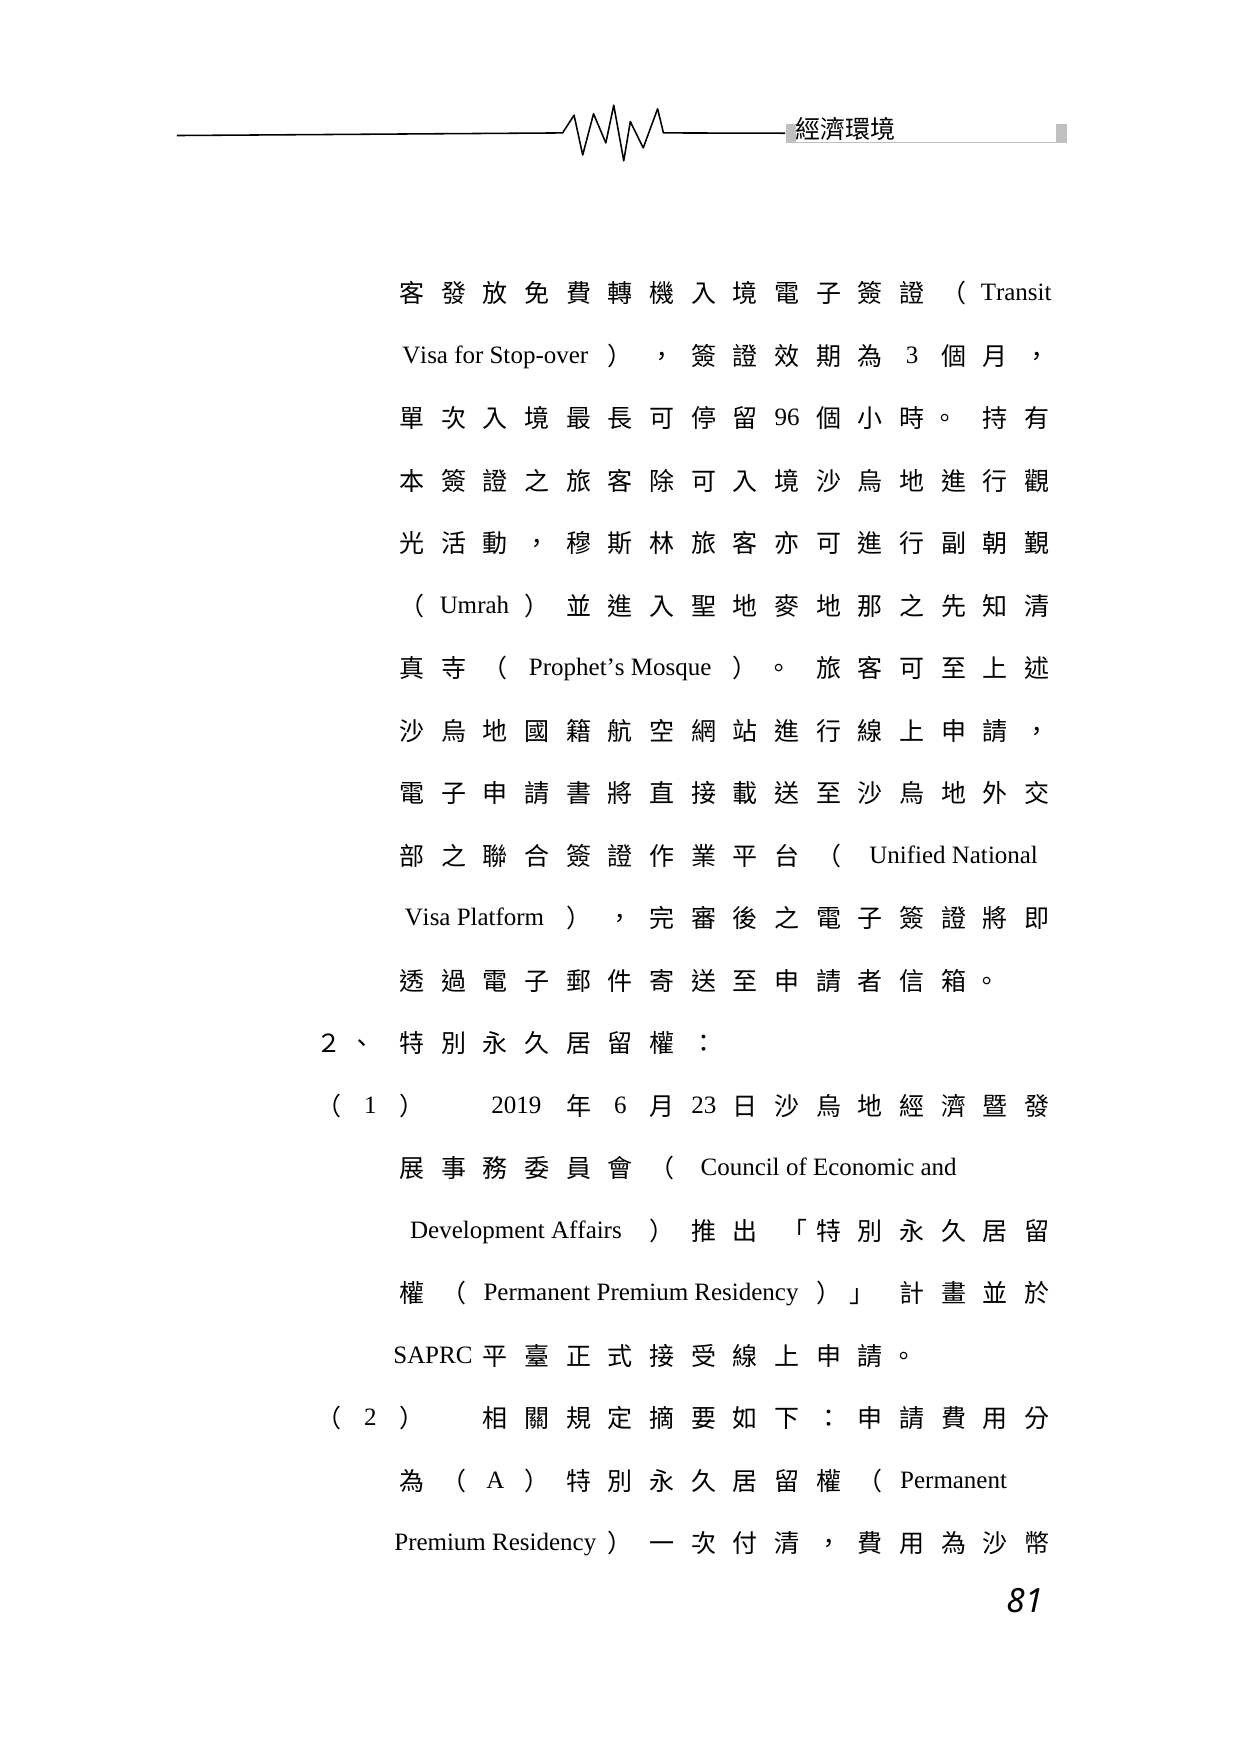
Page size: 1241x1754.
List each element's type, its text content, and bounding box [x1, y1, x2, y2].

text ２、特別永久居留權： [281, 1000, 1058, 1063]
text 客發放免費轉機入境電子簽證（Transit Visa for Stop-over），簽證效期為3個月，單次入境最長可停留96個小時。持有本簽證之旅客除可入境沙烏地進行觀光活動，穆斯林旅客亦可進行副朝覲（Umrah）並進入聖地麥地那之先知清真寺（Prophet’s Mosque）。旅客可至上述沙烏地國籍航空網站進行線上申請，電子申請書將直接載送至沙烏地外交部之聯合簽證作業平台（Unified National Visa Platform），完審後之電子簽證將即透過電子郵件寄送至申請者信箱。 [306, 250, 1058, 1000]
text （1） 2019年6月23日沙烏地經濟暨發展事務委員會（Council of Economic and Development Affairs）推出「特別永久居留權（Permanent Premium Residency）」計畫並於SAPRC平臺正式接受線上申請。 [306, 1063, 1058, 1375]
text （2） 相關規定摘要如下：申請費用分為（A）特別永久居留權（Permanent Premium Residency）一次付清，費用為沙幣 [306, 1375, 1058, 1563]
